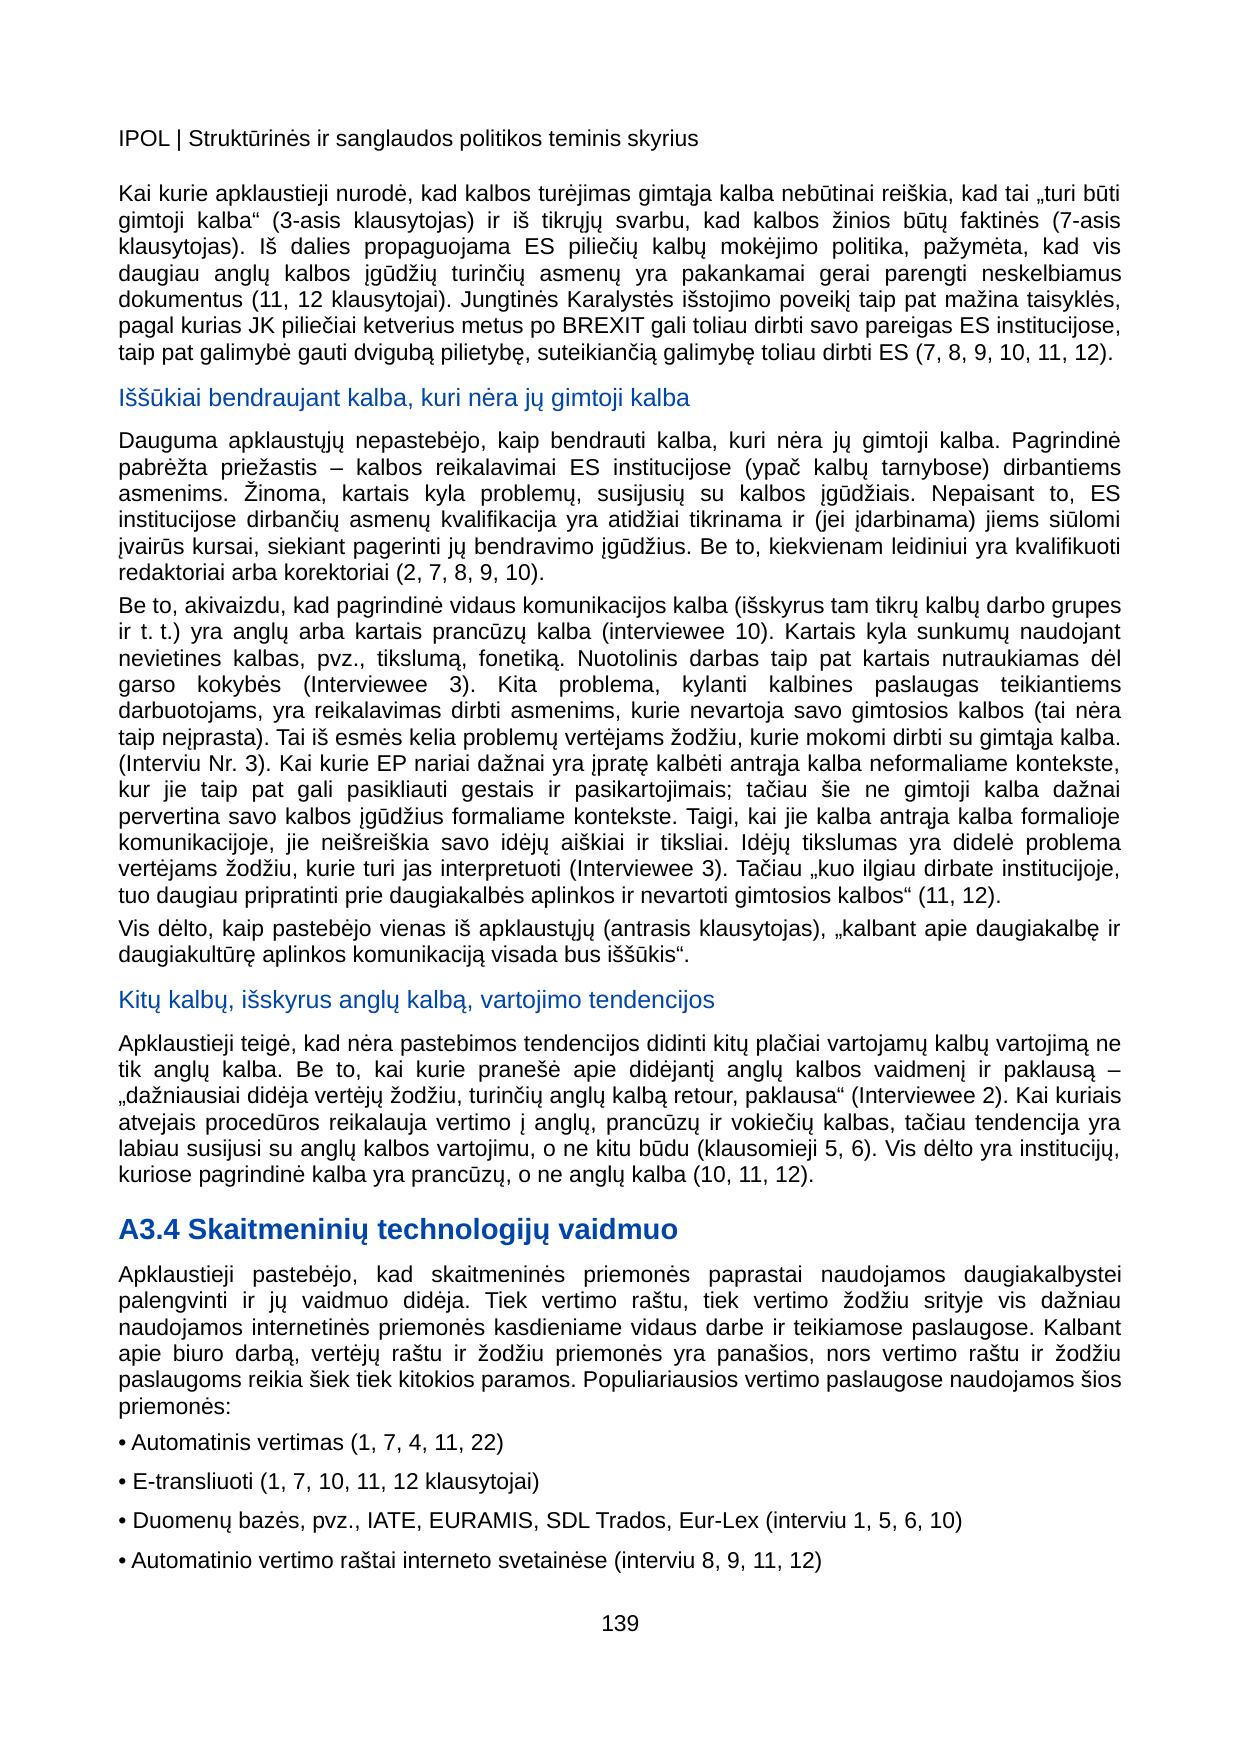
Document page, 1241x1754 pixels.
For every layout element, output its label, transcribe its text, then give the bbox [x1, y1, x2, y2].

subtitle A3.4 Skaitmeninių technologijų vaidmuo [118, 1212, 1122, 1245]
text Apklaustieji teigė, kad nėra pastebimos tendencijos didinti kitų plačiai vartojamų kalbų vartojimą ne tik anglų kalba. Be to, kai kurie pranešė apie didėjantį anglų kalbos vaidmenį ir paklausą – „dažniausiai didėja vertėjų žodžiu, turinčių anglų kalbą retour, paklausa“ (Interviewee 2). Kai kuriais atvejais procedūros reikalauja vertimo į anglų, prancūzų ir vokiečių kalbas, tačiau tendencija yra labiau susijusi su anglų kalbos vartojimu, o ne kitu būdu (klausomieji 5, 6). Vis dėlto yra institucijų, kuriose pagrindinė kalba yra prancūzų, o ne anglų kalba (10, 11, 12). [118, 1029, 1122, 1188]
text • E-transliuoti (1, 7, 10, 11, 12 klausytojai) [118, 1468, 1122, 1494]
subtitle Kitų kalbų, išskyrus anglų kalbą, vartojimo tendencijos [118, 985, 1122, 1014]
subtitle Iššūkiai bendraujant kalba, kuri nėra jų gimtoji kalba [118, 383, 1122, 411]
text • Automatinis vertimas (1, 7, 4, 11, 22) [118, 1429, 1122, 1455]
text Be to, akivaizdu, kad pagrindinė vidaus komunikacijos kalba (išskyrus tam tikrų kalbų darbo grupes ir t. t.) yra anglų arba kartais prancūzų kalba (interviewee 10). Kartais kyla sunkumų naudojant nevietines kalbas, pvz., tikslumą, fonetiką. Nuotolinis darbas taip pat kartais nutraukiamas dėl garso kokybės (Interviewee 3). Kita problema, kylanti kalbines paslaugas teikiantiems darbuotojams, yra reikalavimas dirbti asmenims, kurie nevartoja savo gimtosios kalbos (tai nėra taip neįprasta). Tai iš esmės kelia problemų vertėjams žodžiu, kurie mokomi dirbti su gimtąja kalba. (Interviu Nr. 3). Kai kurie EP nariai dažnai yra įpratę kalbėti antrąja kalba neformaliame kontekste, kur jie taip pat gali pasikliauti gestais ir pasikartojimais; tačiau šie ne gimtoji kalba dažnai pervertina savo kalbos įgūdžius formaliame kontekste. Taigi, kai jie kalba antrąja kalba formalioje komunikacijoje, jie neišreiškia savo idėjų aiškiai ir tiksliai. Idėjų tikslumas yra didelė problema vertėjams žodžiu, kurie turi jas interpretuoti (Interviewee 3). Tačiau „kuo ilgiau dirbate institucijoje, tuo daugiau pripratinti prie daugiakalbės aplinkos ir nevartoti gimtosios kalbos“ (11, 12). [118, 592, 1122, 908]
text Vis dėlto, kaip pastebėjo vienas iš apklaustųjų (antrasis klausytojas), „kalbant apie daugiakalbę ir daugiakultūrę aplinkos komunikaciją visada bus iššūkis“. [118, 914, 1122, 967]
text • Automatinio vertimo raštai interneto svetainėse (interviu 8, 9, 11, 12) [118, 1547, 1122, 1573]
text Dauguma apklaustųjų nepastebėjo, kaip bendrauti kalba, kuri nėra jų gimtoji kalba. Pagrindinė pabrėžta priežastis – kalbos reikalavimai ES institucijose (ypač kalbų tarnybose) dirbantiems asmenims. Žinoma, kartais kyla problemų, susijusių su kalbos įgūdžiais. Nepaisant to, ES institucijose dirbančių asmenų kvalifikacija yra atidžiai tikrinama ir (jei įdarbinama) jiems siūlomi įvairūs kursai, siekiant pagerinti jų bendravimo įgūdžius. Be to, kiekvienam leidiniui yra kvalifikuoti redaktoriai arba korektoriai (2, 7, 8, 9, 10). [118, 427, 1122, 585]
text Kai kurie apklaustieji nurodė, kad kalbos turėjimas gimtąja kalba nebūtinai reiškia, kad tai „turi būti gimtoji kalba“ (3-asis klausytojas) ir iš tikrųjų svarbu, kad kalbos žinios būtų faktinės (7-asis klausytojas). Iš dalies propaguojama ES piliečių kalbų mokėjimo politika, pažymėta, kad vis daugiau anglų kalbos įgūdžių turinčių asmenų yra pakankamai gerai parengti neskelbiamus dokumentus (11, 12 klausytojai). Jungtinės Karalystės išstojimo poveikį taip pat mažina taisyklės, pagal kurias JK piliečiai ketverius metus po BREXIT gali toliau dirbti savo pareigas ES institucijose, taip pat galimybė gauti dvigubą pilietybę, suteikiančią galimybę toliau dirbti ES (7, 8, 9, 10, 11, 12). [118, 180, 1122, 365]
text Apklaustieji pastebėjo, kad skaitmeninės priemonės paprastai naudojamos daugiakalbystei palengvinti ir jų vaidmuo didėja. Tiek vertimo raštu, tiek vertimo žodžiu srityje vis dažniau naudojamos internetinės priemonės kasdieniame vidaus darbe ir teikiamose paslaugose. Kalbant apie biuro darbą, vertėjų raštu ir žodžiu priemonės yra panašios, nors vertimo raštu ir žodžiu paslaugoms reikia šiek tiek kitokios paramos. Populiariausios vertimo paslaugose naudojamos šios priemonės: [118, 1261, 1122, 1419]
text • Duomenų bazės, pvz., IATE, EURAMIS, SDL Trados, Eur-Lex (interviu 1, 5, 6, 10) [118, 1507, 1122, 1534]
